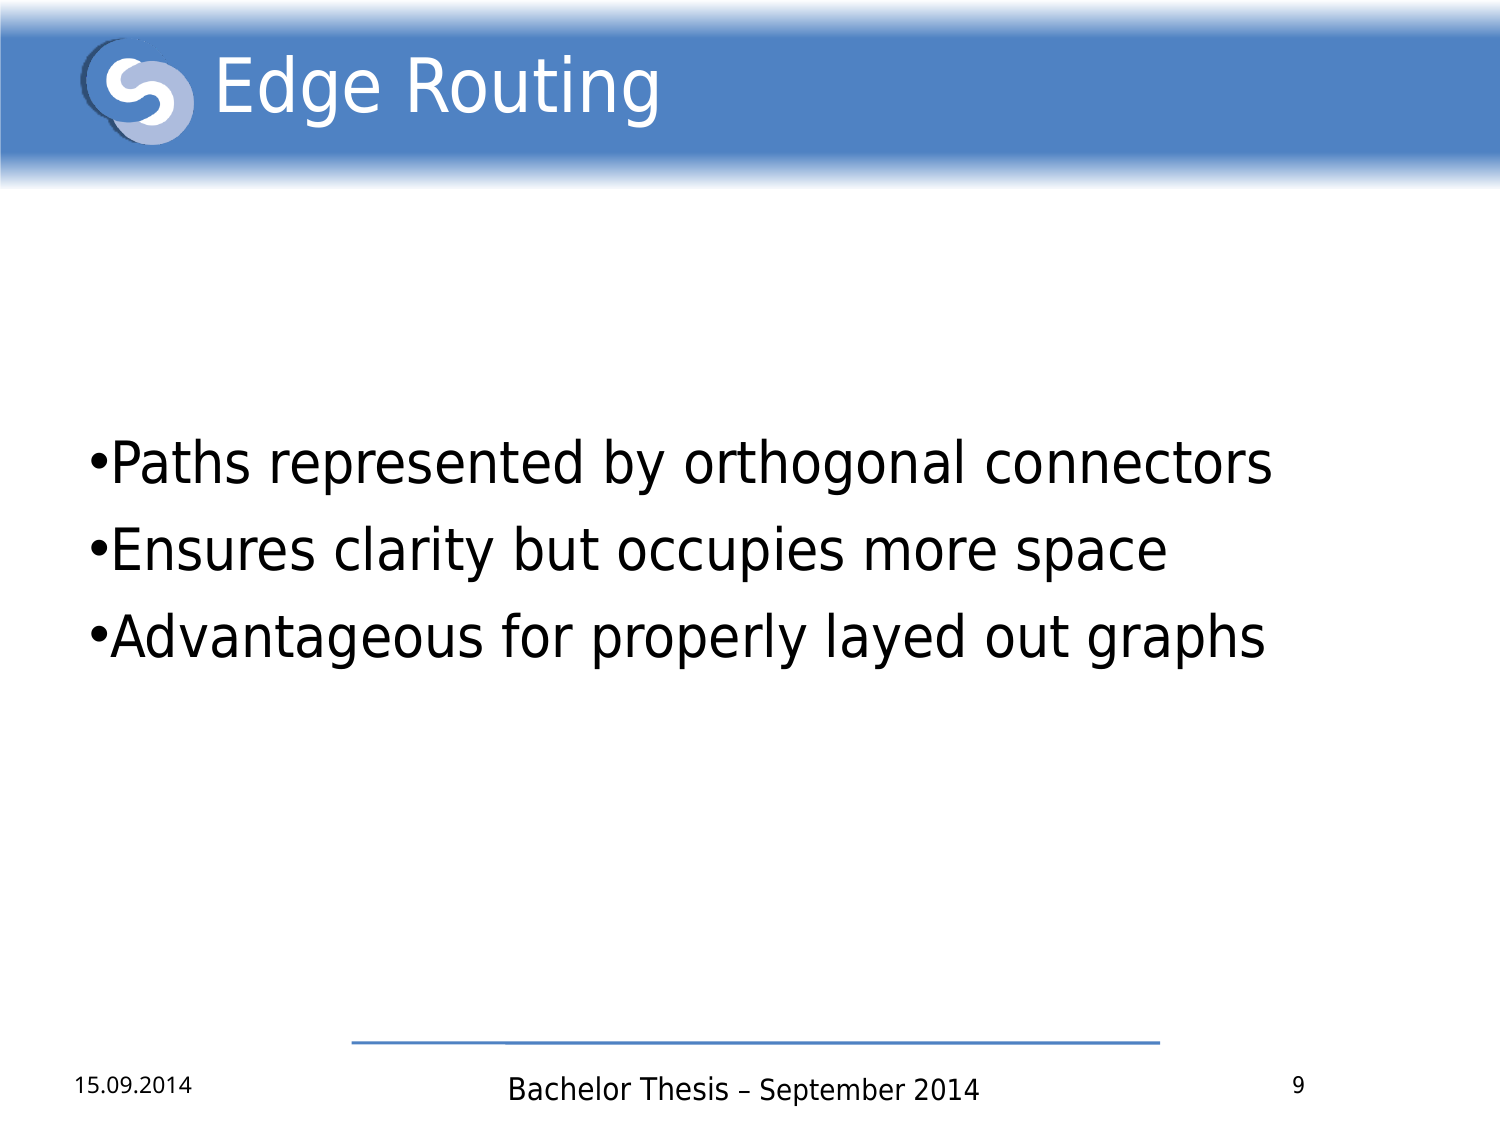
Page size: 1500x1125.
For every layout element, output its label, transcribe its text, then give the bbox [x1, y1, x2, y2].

text_box 15.09.2014 [59, 1062, 245, 1109]
title Edge Routing [199, 11, 1425, 155]
text_box Bachelor Thesis – September 2014 [421, 1061, 1067, 1108]
picture [0, 0, 1500, 189]
text_box [1277, 1061, 1426, 1108]
list Paths represented by orthogonal connectors Ensures clarity but occupies more space Advantageous for properly layed out graphs [75, 213, 1426, 882]
